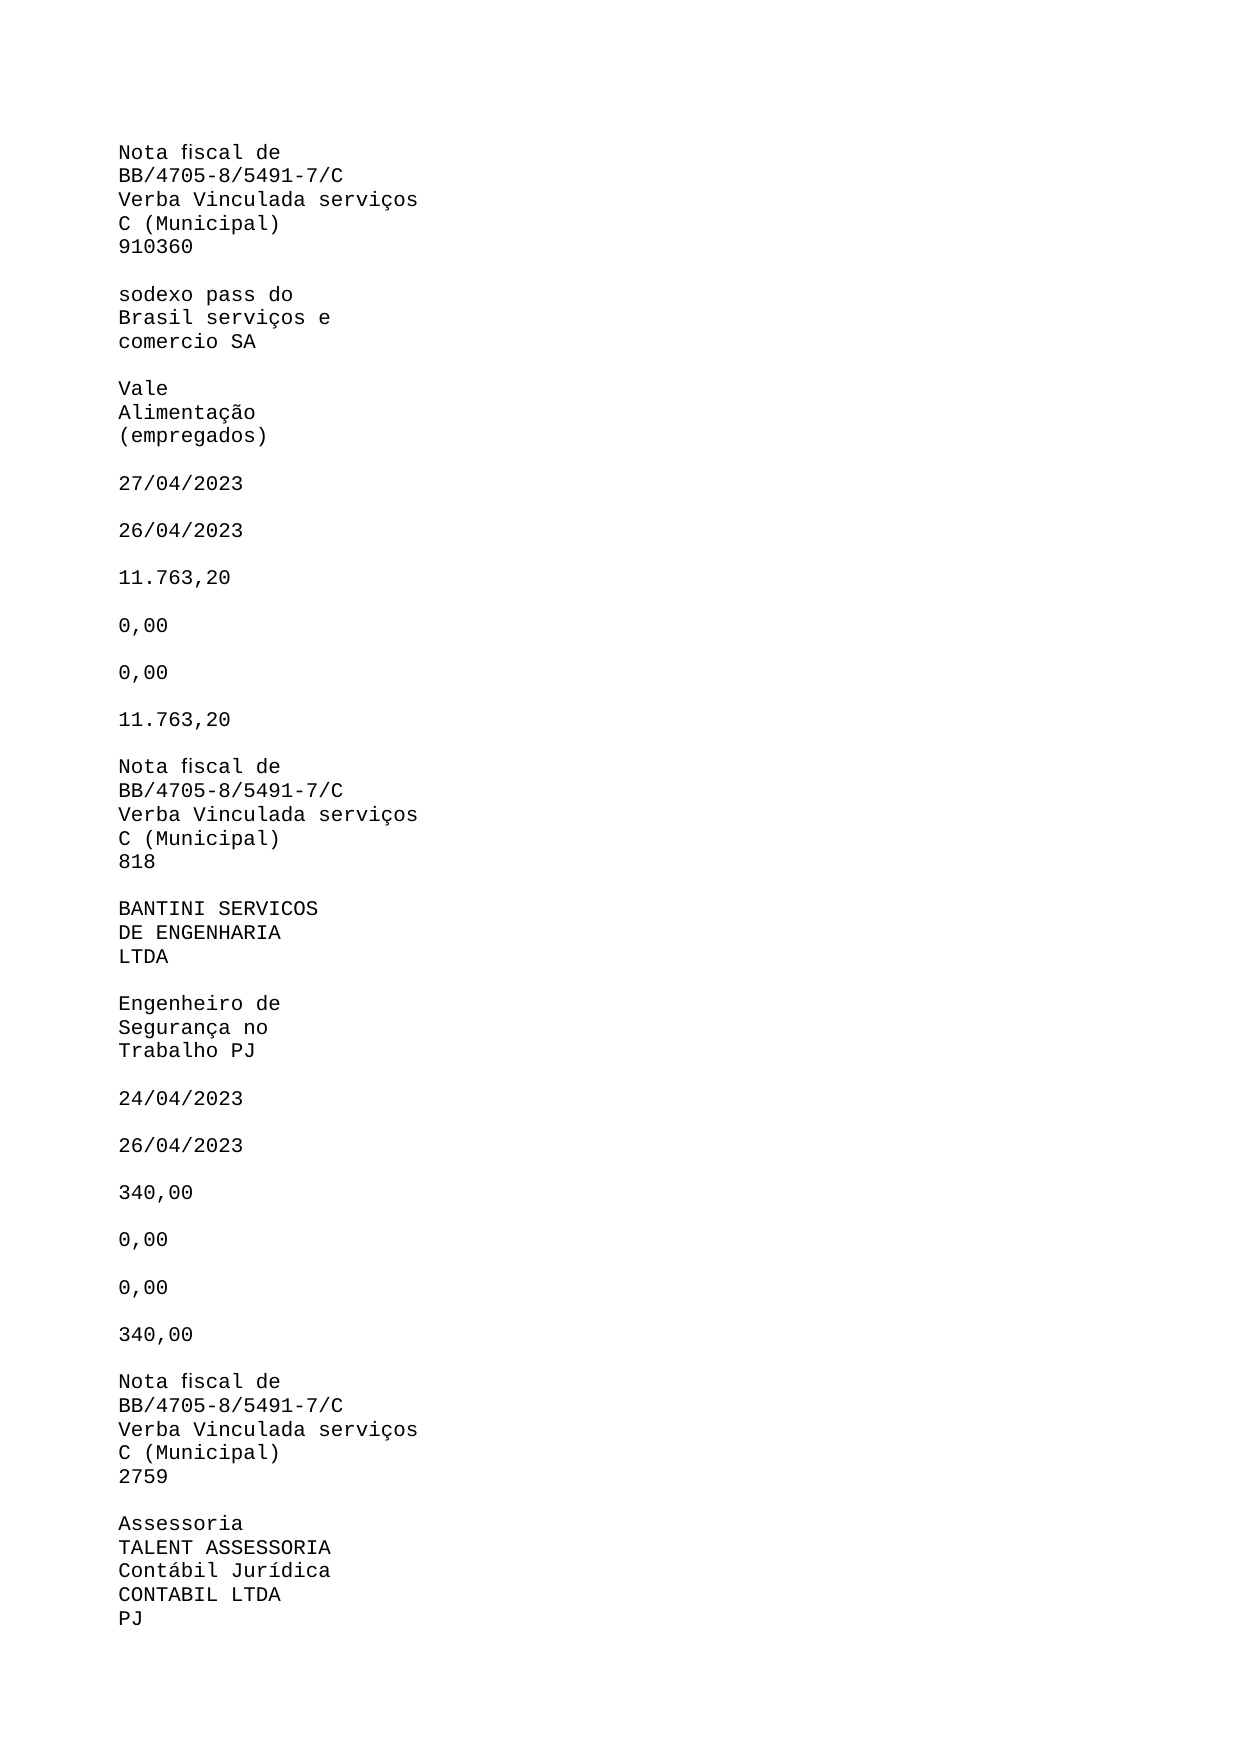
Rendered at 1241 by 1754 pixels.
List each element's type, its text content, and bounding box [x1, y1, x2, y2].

text Engenheiro de [118, 993, 1122, 1017]
text Nota ﬁscal de [118, 1371, 1122, 1395]
text Nota ﬁscal de [118, 142, 1122, 165]
text 0,00 [118, 662, 1122, 686]
text BB/4705-8/5491-7/C [118, 165, 1122, 189]
text 26/04/2023 [118, 520, 1122, 544]
text LTDA [118, 946, 1122, 969]
text 0,00 [118, 615, 1122, 638]
text 818 [118, 851, 1122, 875]
text 340,00 [118, 1182, 1122, 1206]
text CONTABIL LTDA [118, 1584, 1122, 1608]
text 2759 [118, 1466, 1122, 1489]
text C (Municipal) [118, 1442, 1122, 1466]
text 0,00 [118, 1277, 1122, 1300]
text Contábil Jurídica [118, 1561, 1122, 1584]
text C (Municipal) [118, 213, 1122, 236]
text DE ENGENHARIA [118, 922, 1122, 946]
text Alimentação [118, 402, 1122, 426]
text Verba Vinculada serviços [118, 189, 1122, 213]
text Trabalho PJ [118, 1040, 1122, 1064]
text C (Municipal) [118, 827, 1122, 851]
text Segurança no [118, 1017, 1122, 1040]
text BB/4705-8/5491-7/C [118, 780, 1122, 804]
text 340,00 [118, 1324, 1122, 1348]
text Brasil serviços e [118, 307, 1122, 331]
text 11.763,20 [118, 567, 1122, 591]
text 910360 [118, 236, 1122, 260]
text 0,00 [118, 1229, 1122, 1253]
text Vale [118, 378, 1122, 402]
text (empregados) [118, 426, 1122, 449]
text 26/04/2023 [118, 1135, 1122, 1158]
text sodexo pass do [118, 284, 1122, 307]
text PJ [118, 1608, 1122, 1631]
text Verba Vinculada serviços [118, 804, 1122, 827]
text comercio SA [118, 331, 1122, 354]
text 11.763,20 [118, 709, 1122, 733]
text Verba Vinculada serviços [118, 1419, 1122, 1442]
text BB/4705-8/5491-7/C [118, 1395, 1122, 1419]
text 27/04/2023 [118, 473, 1122, 496]
text TALENT ASSESSORIA [118, 1537, 1122, 1561]
text BANTINI SERVICOS [118, 898, 1122, 922]
text Assessoria [118, 1513, 1122, 1537]
text 24/04/2023 [118, 1088, 1122, 1111]
text Nota ﬁscal de [118, 757, 1122, 780]
